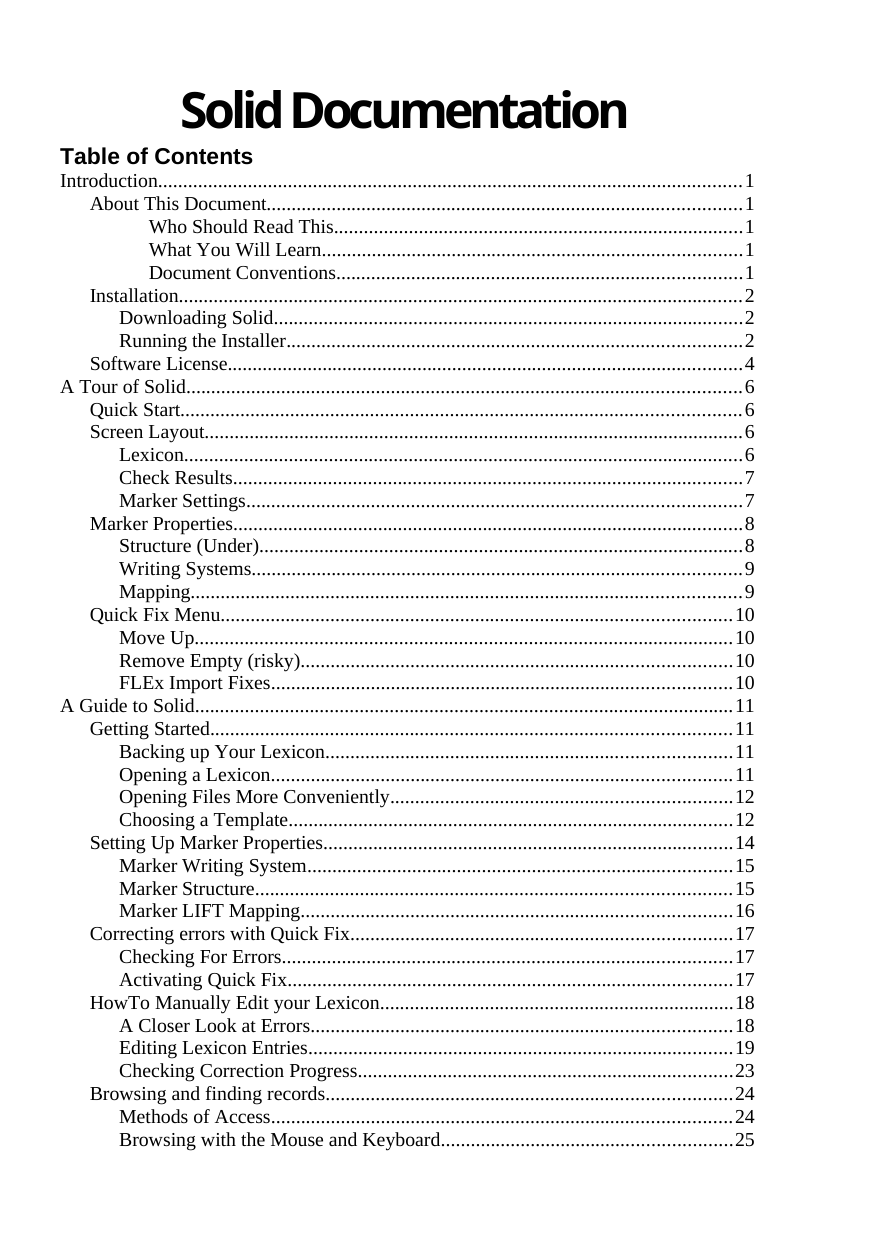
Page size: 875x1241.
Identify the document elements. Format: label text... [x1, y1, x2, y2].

text Getting Started 11 [89, 717, 754, 740]
text Methods of Access 24 [119, 1105, 754, 1128]
text Move Up 10 [119, 626, 754, 648]
text Backing up Your Lexicon 11 [119, 740, 754, 763]
text Writing Systems 9 [119, 557, 754, 580]
text Checking Correction Progress 23 [119, 1059, 754, 1082]
text About This Document 1 [89, 192, 754, 215]
text Mapping 9 [119, 580, 754, 603]
text Correcting errors with Quick Fix 17 [89, 922, 754, 945]
text Quick Start 6 [89, 398, 754, 420]
text Installation 2 [89, 283, 754, 306]
text Editing Lexicon Entries 19 [119, 1036, 754, 1059]
text Opening Files More Conveniently 12 [119, 785, 754, 808]
text Check Results 7 [119, 466, 754, 489]
text A Tour of Solid 6 [60, 375, 754, 398]
text Quick Fix Menu 10 [89, 603, 754, 626]
text Browsing and finding records 24 [89, 1082, 754, 1105]
text Opening a Lexicon 11 [119, 763, 754, 785]
text Running the Installer 2 [119, 329, 754, 352]
text A Guide to Solid 11 [60, 694, 754, 717]
text Marker Settings 7 [119, 489, 754, 512]
text Introduction 1 [60, 169, 754, 192]
text Checking For Errors 17 [119, 945, 754, 968]
text Document Conventions 1 [148, 261, 754, 283]
text Marker LIFT Mapping 16 [119, 899, 754, 922]
text Marker Properties 8 [89, 512, 754, 534]
text Activating Quick Fix 17 [119, 968, 754, 991]
text What You Will Learn 1 [148, 238, 754, 261]
text Marker Writing System 15 [119, 854, 754, 877]
subtitle Table of Contents [60, 143, 754, 169]
text Downloading Solid 2 [119, 306, 754, 329]
text Structure (Under) 8 [119, 534, 754, 557]
text Software License 4 [89, 352, 754, 375]
text FLEx Import Fixes 10 [119, 671, 754, 694]
text Remove Empty (risky) 10 [119, 648, 754, 671]
text Screen Layout 6 [89, 420, 754, 443]
text Setting Up Marker Properties 14 [89, 831, 754, 854]
text Who Should Read This 1 [148, 215, 754, 238]
title Solid Documentation [60, 75, 754, 143]
text Browsing with the Mouse and Keyboard 25 [119, 1128, 754, 1150]
text Marker Structure 15 [119, 877, 754, 899]
text HowTo Manually Edit your Lexicon 18 [89, 991, 754, 1013]
text Choosing a Template 12 [119, 808, 754, 831]
text Lexicon 6 [119, 443, 754, 466]
text A Closer Look at Errors 18 [119, 1013, 754, 1036]
